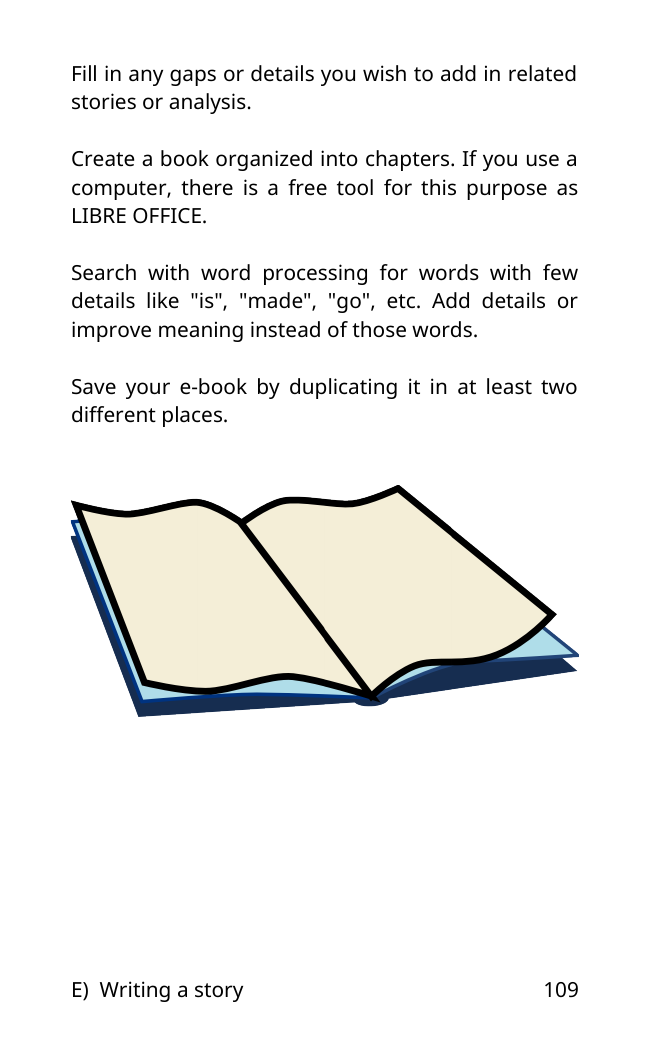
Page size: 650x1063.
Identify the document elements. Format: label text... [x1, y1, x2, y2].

text Search with word processing for words with few details like "is", "made", "go", etc. Add details or improve meaning instead of those words. [71, 258, 579, 343]
text Fill in any gaps or details you wish to add in related stories or analysis. [71, 59, 579, 116]
text Create a book organized into chapters. If you use a computer, there is a free tool for this purpose as LIBRE OFFICE. [71, 144, 579, 230]
picture [70, 485, 579, 717]
text Save your e-book by duplicating it in at least two different places. [71, 372, 579, 429]
